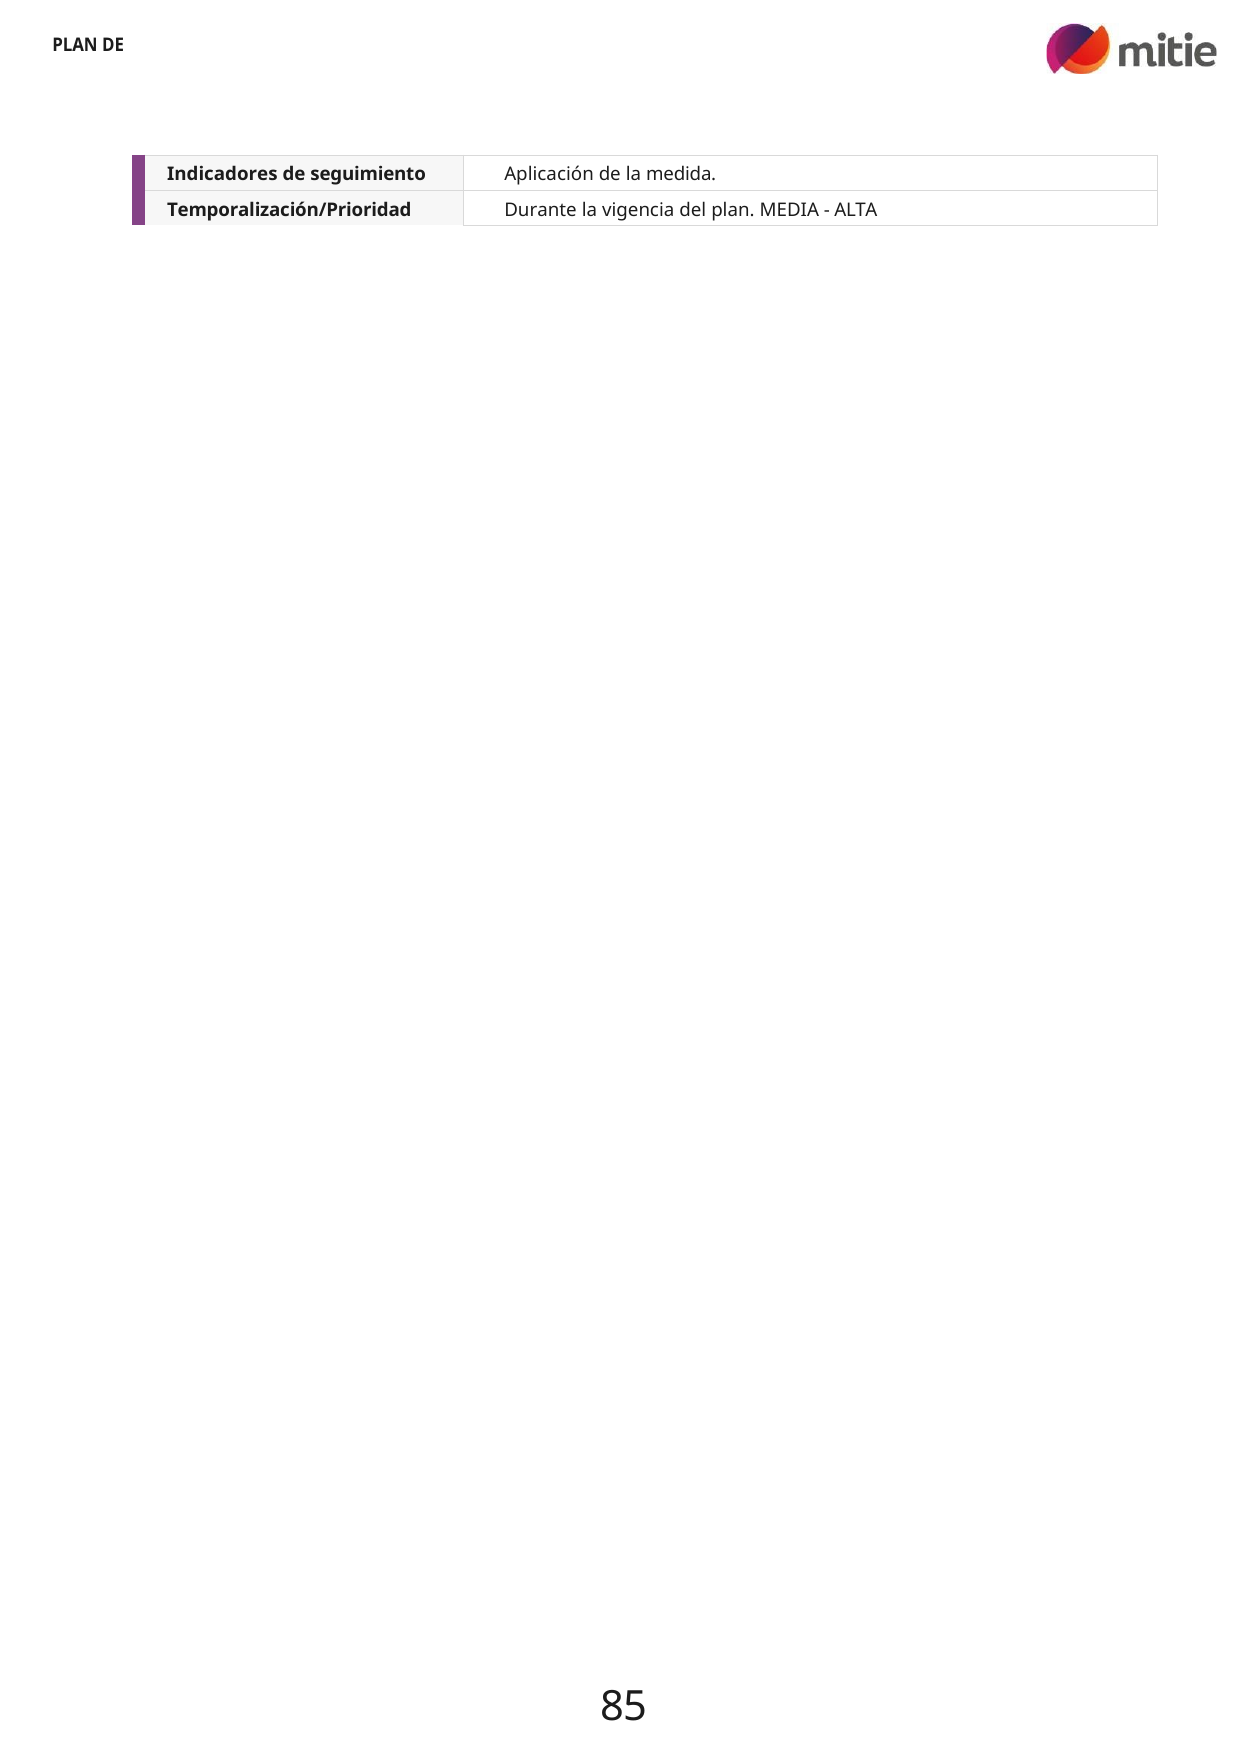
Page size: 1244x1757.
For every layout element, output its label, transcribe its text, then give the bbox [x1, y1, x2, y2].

table_cell Aplicación de la medida. [464, 156, 1157, 190]
table_cell Temporalización/Prioridad [145, 191, 463, 225]
table_cell Indicadores de seguimiento [145, 156, 463, 190]
table_cell Durante la vigencia del plan. MEDIA - ALTA [464, 191, 1157, 225]
